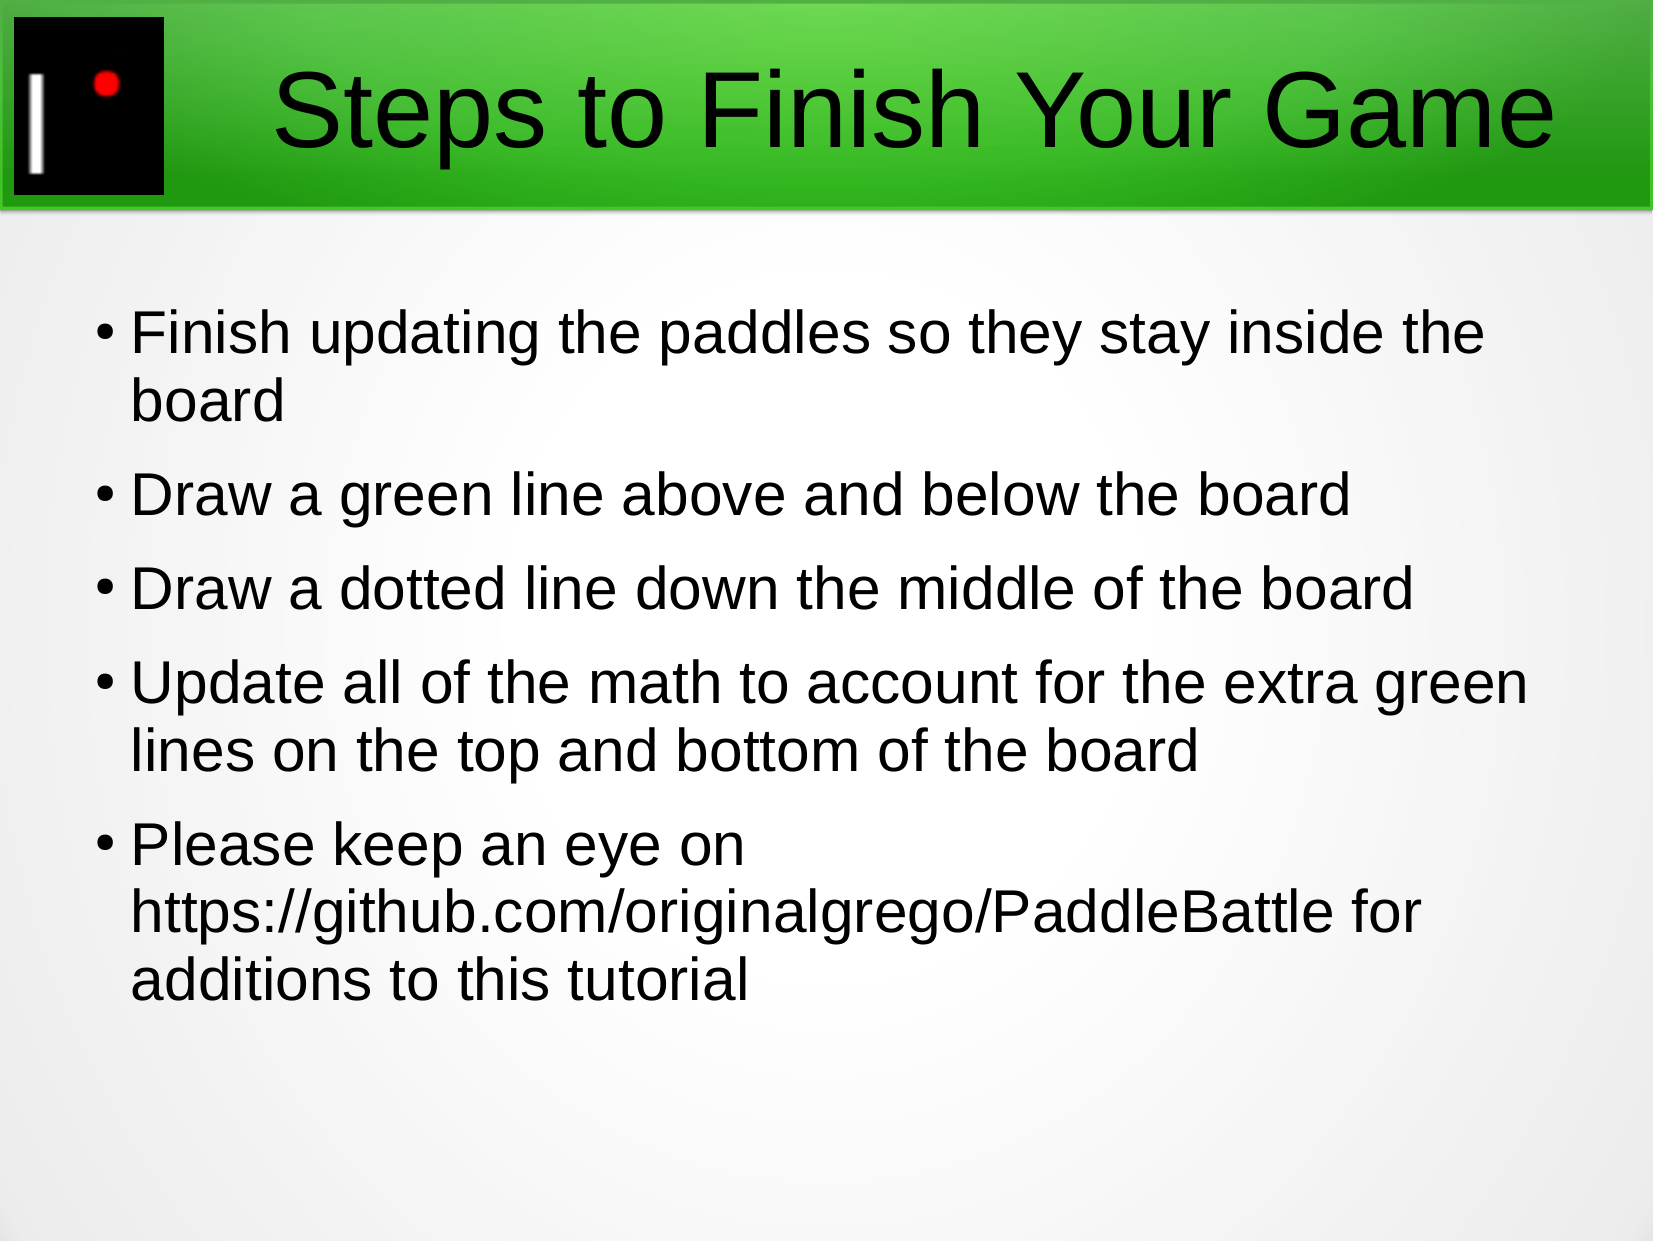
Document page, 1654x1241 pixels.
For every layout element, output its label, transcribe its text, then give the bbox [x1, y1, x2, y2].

title Steps to Finish Your Game [195, 30, 1636, 190]
picture [14, 17, 164, 195]
list Finish updating the paddles so they stay inside the board Draw a green line above and below the board Draw a dotted line down the middle of the board Update all of the math to account for the extra green lines on the top and bottom of the board Please keep an eye on https://github.com/originalgrego/PaddleBattle for additions to this tutorial [82, 299, 1571, 1019]
